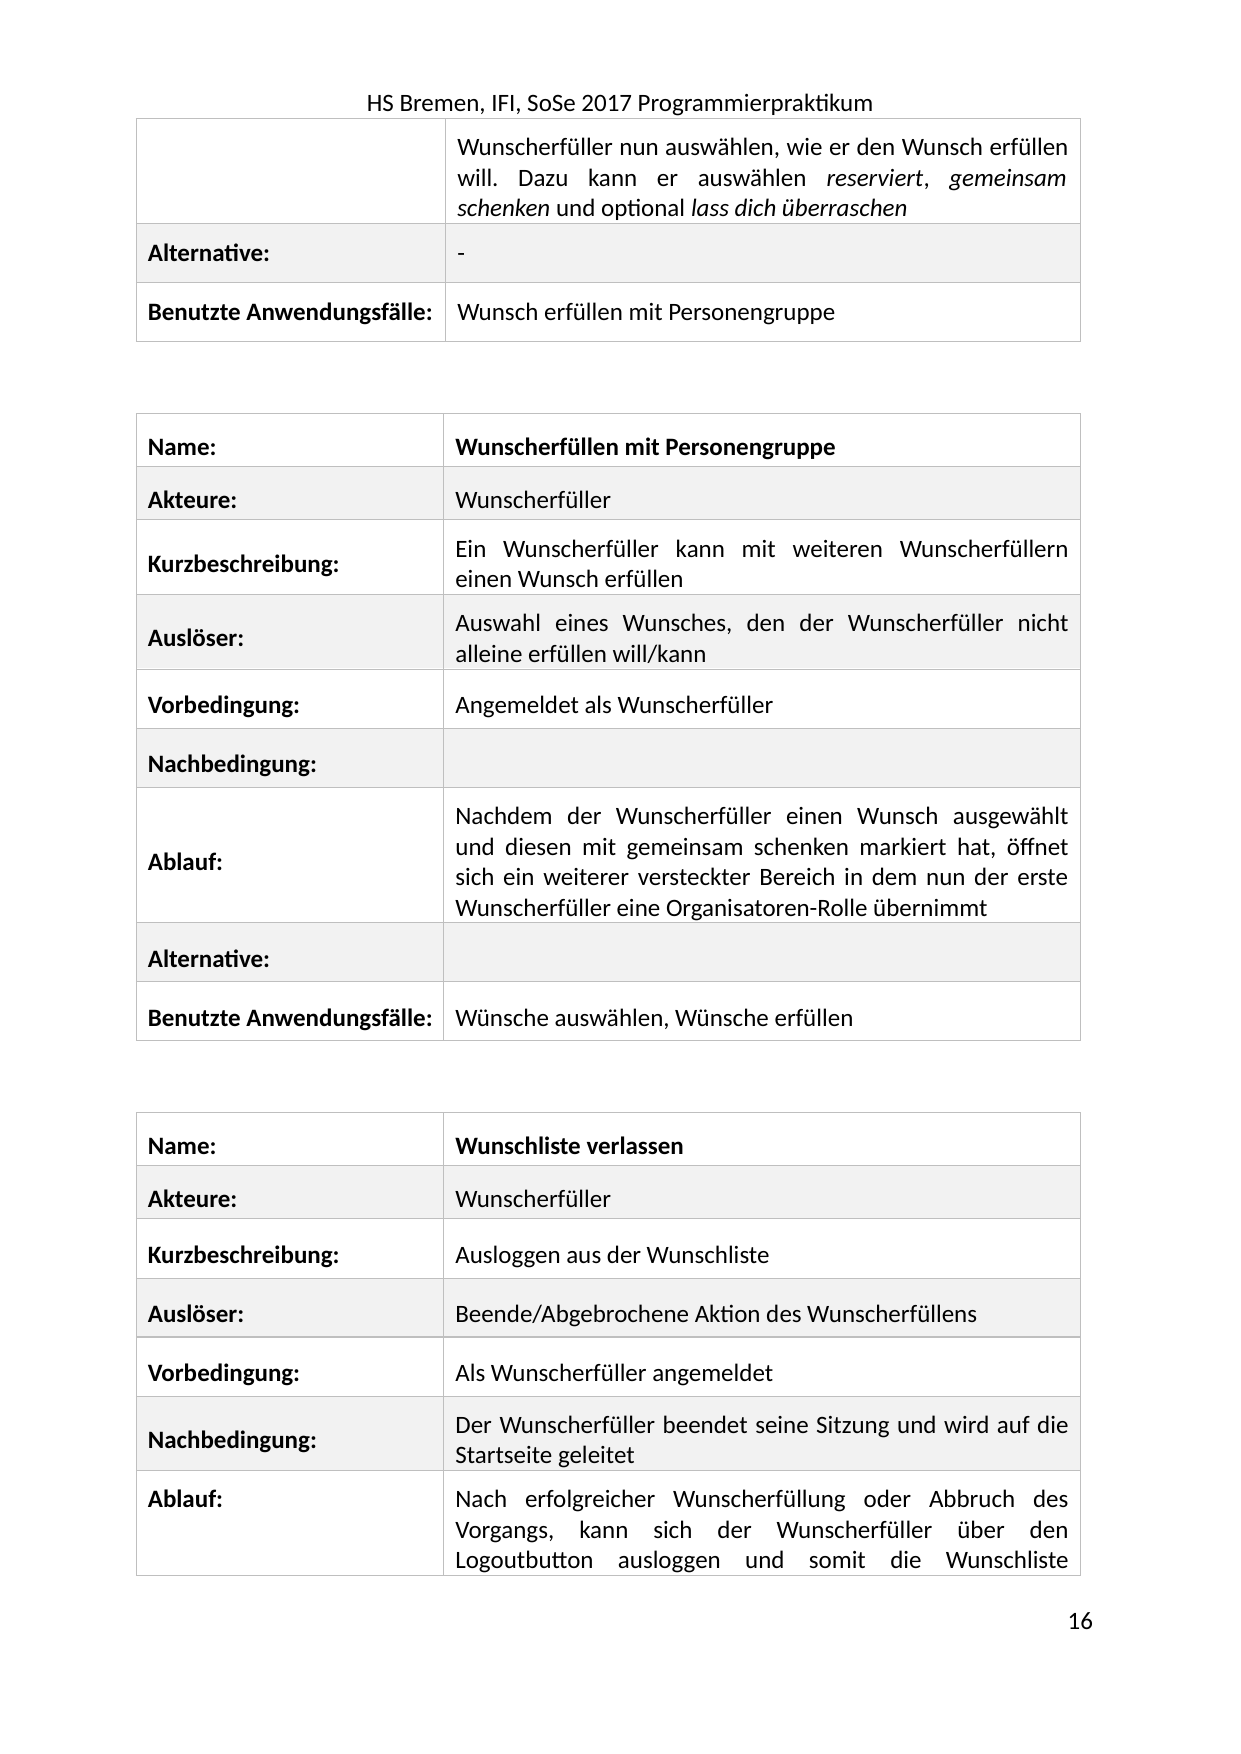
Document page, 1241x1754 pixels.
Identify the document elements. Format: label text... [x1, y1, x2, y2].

table_cell Alternative: [137, 923, 443, 981]
table_cell Auswahl eines Wunsches, den der Wunscherfüller nicht alleine erfüllen will/kann [444, 595, 1080, 668]
table_cell Akteure: [137, 467, 443, 519]
table_cell [444, 923, 1080, 981]
table_cell Ausloggen aus der Wunschliste [444, 1219, 1080, 1277]
table_cell Benutzte Anwendungsfälle: [137, 283, 445, 341]
table_cell Angemeldet als Wunscherfüller [444, 670, 1080, 727]
table_cell Vorbedingung: [137, 1338, 443, 1396]
table_cell Auslöser: [137, 595, 443, 668]
table_cell Ein Wunscherfüller kann mit weiteren Wunscherfüllern einen Wunsch erfüllen [444, 520, 1080, 594]
table_cell Nachbedingung: [137, 1397, 443, 1470]
table_cell Nachbedingung: [137, 729, 443, 787]
table_cell Wunscherfüller nun auswählen, wie er den Wunsch erfüllen will. Dazu kann er auswählen reserviert, gemeinsam schenken und optional lass dich überraschen [446, 119, 1080, 223]
table_cell Wunscherfüller [444, 467, 1080, 519]
table_cell [444, 729, 1080, 787]
table_cell Vorbedingung: [137, 670, 443, 727]
table_cell Wunsch erfüllen mit Personengruppe [446, 283, 1080, 341]
table_cell Kurzbeschreibung: [137, 520, 443, 594]
table_cell Als Wunscherfüller angemeldet [444, 1338, 1080, 1396]
table_cell Wünsche auswählen, Wünsche erfüllen [444, 982, 1080, 1040]
table_header Wunschliste verlassen [444, 1113, 1080, 1165]
table_cell Nachdem der Wunscherfüller einen Wunsch ausgewählt und diesen mit gemeinsam schenken markiert hat, öffnet sich ein weiterer versteckter Bereich in dem nun der erste Wunscherfüller eine Organisatoren-Rolle übernimmt [444, 788, 1080, 922]
table_cell Alternative: [137, 224, 445, 282]
table_cell Beende/Abgebrochene Aktion des Wunscherfüllens [444, 1279, 1080, 1336]
table_cell - [446, 224, 1080, 282]
table_cell Der Wunscherfüller beendet seine Sitzung und wird auf die Startseite geleitet [444, 1397, 1080, 1470]
table_cell Akteure: [137, 1166, 443, 1218]
table_cell Nach erfolgreicher Wunscherfüllung oder Abbruch des Vorgangs, kann sich der Wunscherfüller über den Logoutbutton ausloggen und somit die Wunschliste [444, 1471, 1080, 1575]
table_cell Ablauf: [137, 1471, 443, 1575]
table_header Name: [137, 414, 443, 466]
table_cell Kurzbeschreibung: [137, 1219, 443, 1277]
table_cell Benutzte Anwendungsfälle: [137, 982, 443, 1040]
table_header Name: [137, 1113, 443, 1165]
table_cell Auslöser: [137, 1279, 443, 1336]
table_cell Ablauf: [137, 788, 443, 922]
table_cell Wunscherfüller [444, 1166, 1080, 1218]
table_cell [137, 119, 445, 223]
table_header Wunscherfüllen mit Personengruppe [444, 414, 1080, 466]
